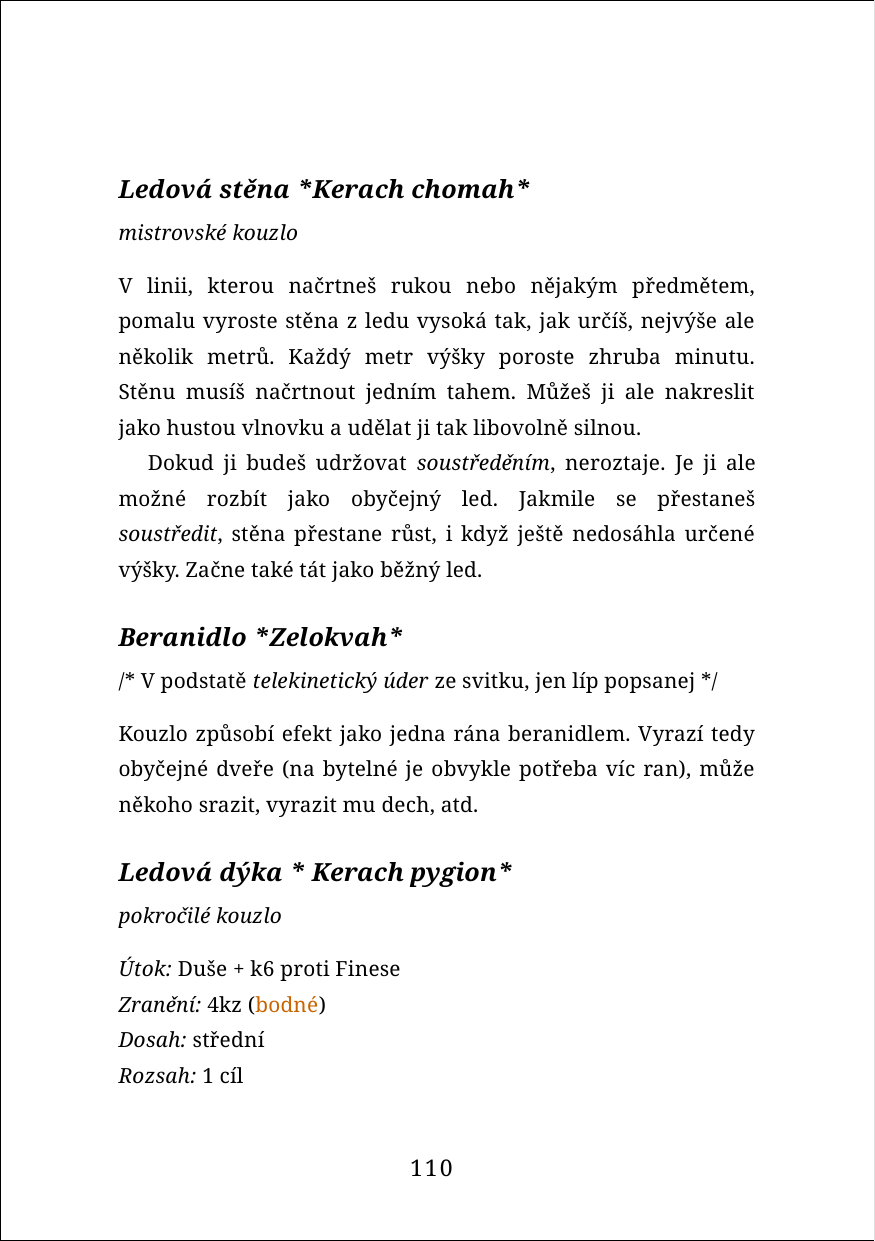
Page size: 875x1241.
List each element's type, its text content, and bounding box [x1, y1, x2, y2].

text Kouzlo způsobí efekt jako jedna rána beranidlem. Vyrazí tedy obyčejné dveře (na bytelné je obvykle potřeba víc ran), může někoho srazit, vyrazit mu dech, atd. [118, 719, 756, 818]
subtitle Ledová dýka * Kerach pygion* [118, 855, 756, 889]
text pokročilé kouzlo [118, 901, 756, 929]
text /* V podstatě telekinetický úder ze svitku, jen líp popsanej */ [118, 666, 756, 694]
text Útok: Duše + k6 proti Finese Zranění: 4kz (bodné) Dosah: střední Rozsah: 1 cíl [118, 954, 756, 1089]
subtitle Ledová stěna *Kerach chomah* [118, 172, 756, 206]
text mistrovské kouzlo [118, 218, 756, 246]
subtitle Beranidlo *Zelokvah* [118, 620, 756, 654]
text V linii, kterou načrtneš rukou nebo nějakým předmětem, pomalu vyroste stěna z ledu vysoká tak, jak určíš, nejvýše ale několik metrů. Každý metr výšky poroste zhruba minutu. Stěnu musíš načrtnout jedním tahem. Můžeš ji ale nakreslit jako hustou vlnovku a udělat ji tak libovolně silnou. Dokud ji budeš udržovat soustředěním, neroztaje. Je ji ale možné rozbít jako obyčejný led. Jakmile se přestaneš soustředit, stěna přestane růst, i když ještě nedosáhla určené výšky. Začne také tát jako běžný led. [118, 271, 756, 583]
